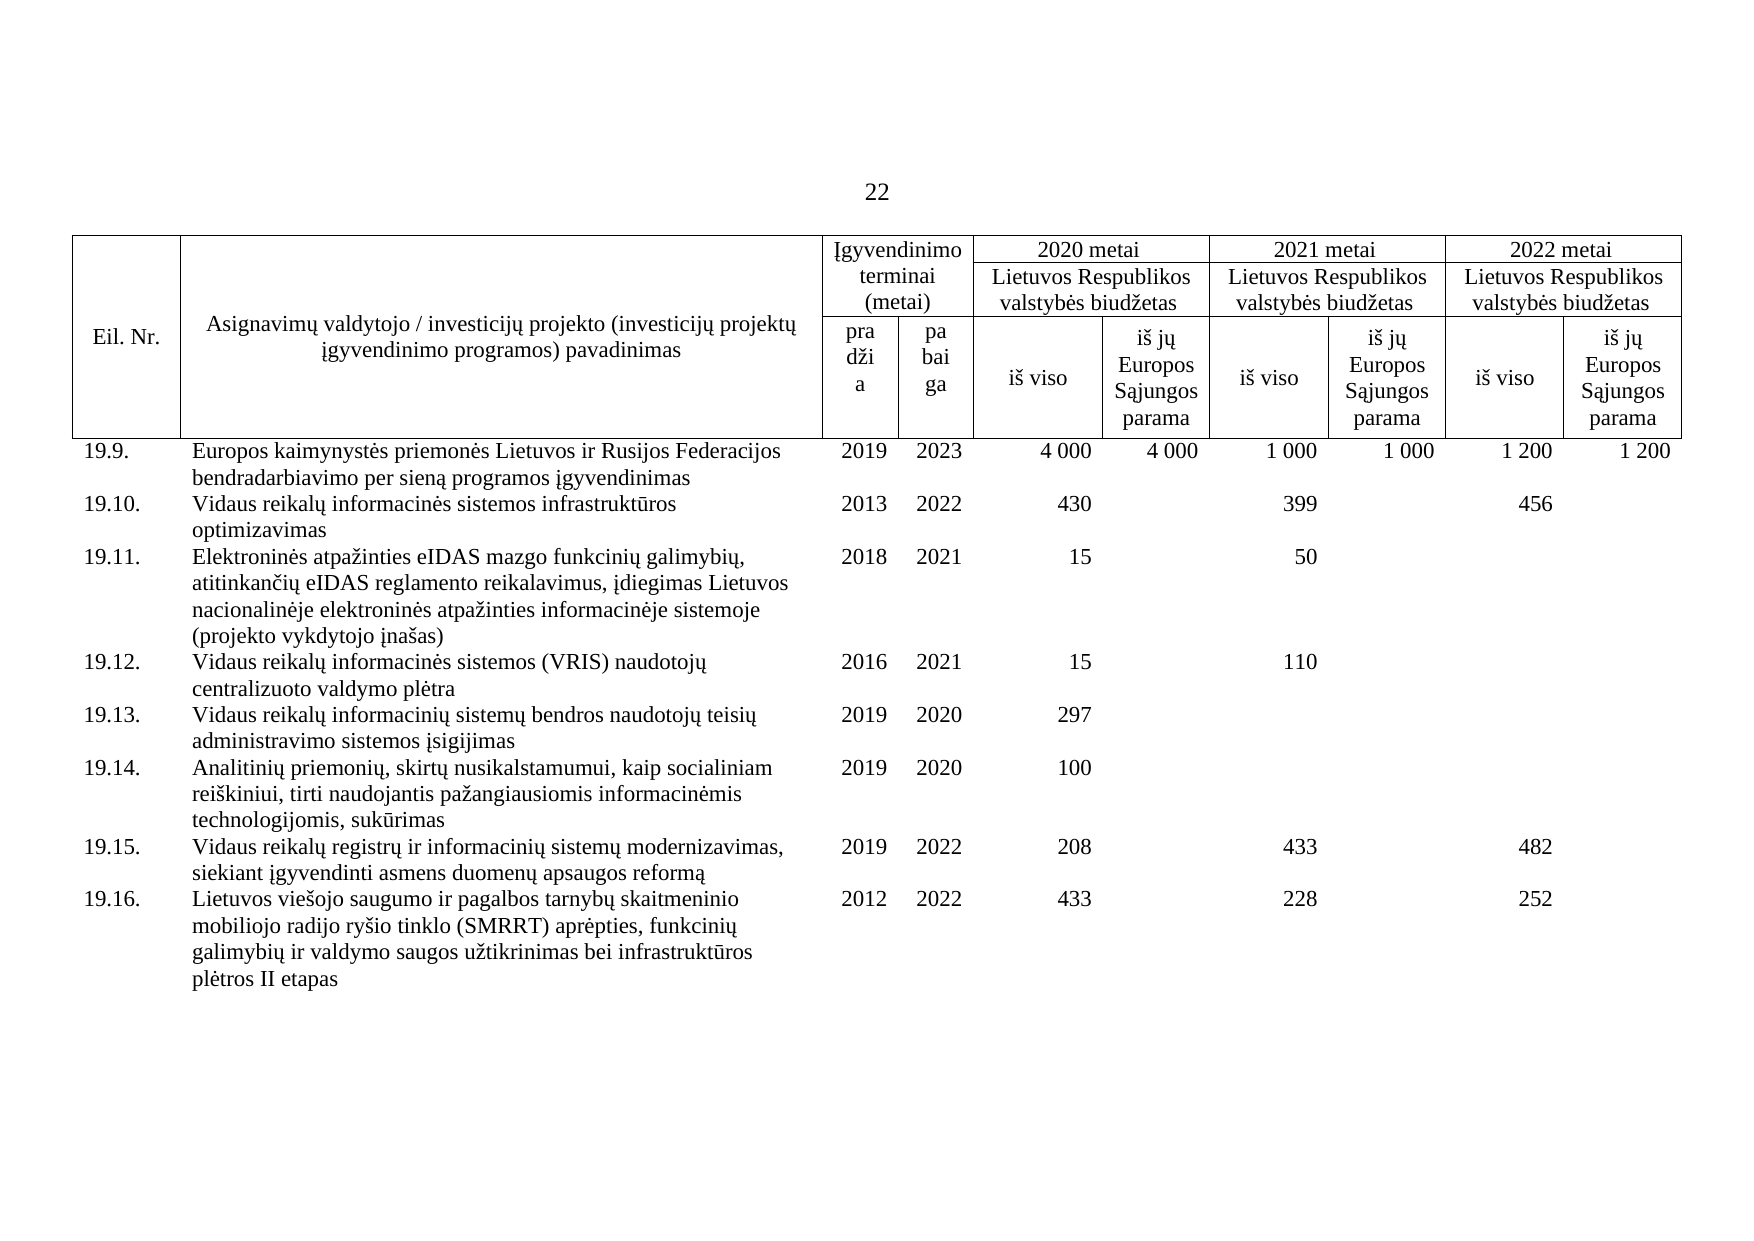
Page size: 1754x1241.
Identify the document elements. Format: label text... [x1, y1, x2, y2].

table_cell pradžia [823, 317, 898, 437]
table_cell iš viso [974, 317, 1102, 437]
table_cell 2020 [898, 754, 973, 833]
table_cell Lietuvos Respublikos valstybės biudžetas [1210, 263, 1445, 316]
table_cell 2013 [822, 490, 898, 543]
table_cell [1328, 886, 1446, 991]
table_cell 19.10. [72, 490, 181, 543]
table_cell 1 200 [1446, 439, 1564, 490]
table_cell 2021 [898, 648, 973, 701]
table_cell 15 [973, 543, 1103, 648]
table_cell 252 [1446, 886, 1564, 991]
table_cell Vidaus reikalų informacinių sistemų bendros naudotojų teisių administravimo sistemos įsigijimas [181, 701, 822, 754]
table_cell iš jų Europos Sąjungos parama [1103, 317, 1209, 437]
table_cell 19.13. [72, 701, 181, 754]
table_cell 2018 [822, 543, 898, 648]
table_cell Lietuvos viešojo saugumo ir pagalbos tarnybų skaitmeninio mobiliojo radijo ryšio tinklo (SMRRT) aprėpties, funkcinių galimybių ir valdymo saugos užtikrinimas bei infrastruktūros plėtros II etapas [181, 886, 822, 991]
table_cell [1564, 886, 1682, 991]
table_cell [1103, 754, 1209, 833]
table_cell iš jų Europos Sąjungos parama [1564, 317, 1681, 437]
table_cell [1564, 490, 1682, 543]
table_cell Vidaus reikalų informacinės sistemos infrastruktūros optimizavimas [181, 490, 822, 543]
table_cell [1564, 648, 1682, 701]
table_cell [1564, 754, 1682, 833]
table_cell 1 000 [1209, 439, 1328, 490]
table_cell 15 [973, 648, 1103, 701]
table_cell Vidaus reikalų registrų ir informacinių sistemų modernizavimas, siekiant įgyvendinti asmens duomenų apsaugos reformą [181, 833, 822, 886]
table_cell [1446, 754, 1564, 833]
table_cell [1328, 754, 1446, 833]
table_cell [1103, 648, 1209, 701]
table_cell 19.12. [72, 648, 181, 701]
table_cell [1103, 886, 1209, 991]
table_cell 4 000 [1103, 439, 1209, 490]
table_cell 100 [973, 754, 1103, 833]
table_cell 2023 [898, 439, 973, 490]
table_cell 2022 [898, 886, 973, 991]
table_cell iš viso [1446, 317, 1563, 437]
table_cell 2022 [898, 490, 973, 543]
table_cell 2019 [822, 833, 898, 886]
table_cell [1209, 754, 1328, 833]
table_header Asignavimų valdytojo / investicijų projekto (investicijų projektų įgyvendinimo programos) pavadinimas [181, 236, 822, 437]
table_cell iš viso [1210, 317, 1328, 437]
table_cell 2012 [822, 886, 898, 991]
table_cell iš jų Europos Sąjungos parama [1329, 317, 1445, 437]
table_cell 228 [1209, 886, 1328, 991]
table_cell [1446, 648, 1564, 701]
table_cell 2019 [822, 439, 898, 490]
table_cell 19.11. [72, 543, 181, 648]
table_cell [1209, 701, 1328, 754]
table_cell 430 [973, 490, 1103, 543]
table_cell 19.15. [72, 833, 181, 886]
table_cell Analitinių priemonių, skirtų nusikalstamumui, kaip socialiniam reiškiniui, tirti naudojantis pažangiausiomis informacinėmis technologijomis, sukūrimas [181, 754, 822, 833]
table_cell 19.9. [72, 439, 181, 490]
table_header 2022 metai [1446, 236, 1681, 262]
table_cell 1 200 [1564, 439, 1682, 490]
table_cell [1564, 701, 1682, 754]
table_cell [1328, 490, 1446, 543]
table_cell [1103, 701, 1209, 754]
table_cell [1103, 490, 1209, 543]
table_cell 208 [973, 833, 1103, 886]
table_cell [1103, 833, 1209, 886]
table_cell [1446, 701, 1564, 754]
table_cell 2016 [822, 648, 898, 701]
table_cell Lietuvos Respublikos valstybės biudžetas [1446, 263, 1681, 316]
table_cell Vidaus reikalų informacinės sistemos (VRIS) naudotojų centralizuoto valdymo plėtra [181, 648, 822, 701]
table_cell Elektroninės atpažinties eIDAS mazgo funkcinių galimybių, atitinkančių eIDAS reglamento reikalavimus, įdiegimas Lietuvos nacionalinėje elektroninės atpažinties informacinėje sistemoje (projekto vykdytojo įnašas) [181, 543, 822, 648]
table_cell [1564, 543, 1682, 648]
table_header 2020 metai [974, 236, 1209, 262]
table_cell Lietuvos Respublikos valstybės biudžetas [974, 263, 1209, 316]
table_cell 433 [1209, 833, 1328, 886]
table_cell 482 [1446, 833, 1564, 886]
table_cell [1564, 833, 1682, 886]
table_cell 1 000 [1328, 439, 1446, 490]
table_cell [1328, 648, 1446, 701]
table_cell 19.16. [72, 886, 181, 991]
table_cell 4 000 [973, 439, 1103, 490]
table_cell [1328, 701, 1446, 754]
table_cell [1328, 543, 1446, 648]
table_cell 2019 [822, 754, 898, 833]
table_cell 2019 [822, 701, 898, 754]
table_cell Europos kaimynystės priemonės Lietuvos ir Rusijos Federacijos bendradarbiavimo per sieną programos įgyvendinimas [181, 439, 822, 490]
table_cell 2020 [898, 701, 973, 754]
table_cell 456 [1446, 490, 1564, 543]
table_cell 50 [1209, 543, 1328, 648]
table_cell 433 [973, 886, 1103, 991]
table_header Eil. Nr. [73, 236, 180, 437]
table_header 2021 metai [1210, 236, 1445, 262]
table_cell [1103, 543, 1209, 648]
table_cell 2022 [898, 833, 973, 886]
table_cell 297 [973, 701, 1103, 754]
table_cell 399 [1209, 490, 1328, 543]
table_cell 2021 [898, 543, 973, 648]
table_header Įgyvendinimo terminai (metai) [823, 236, 973, 316]
table_cell pabaiga [899, 317, 973, 437]
table_cell 110 [1209, 648, 1328, 701]
table_cell [1328, 833, 1446, 886]
table_cell 19.14. [72, 754, 181, 833]
table_cell [1446, 543, 1564, 648]
